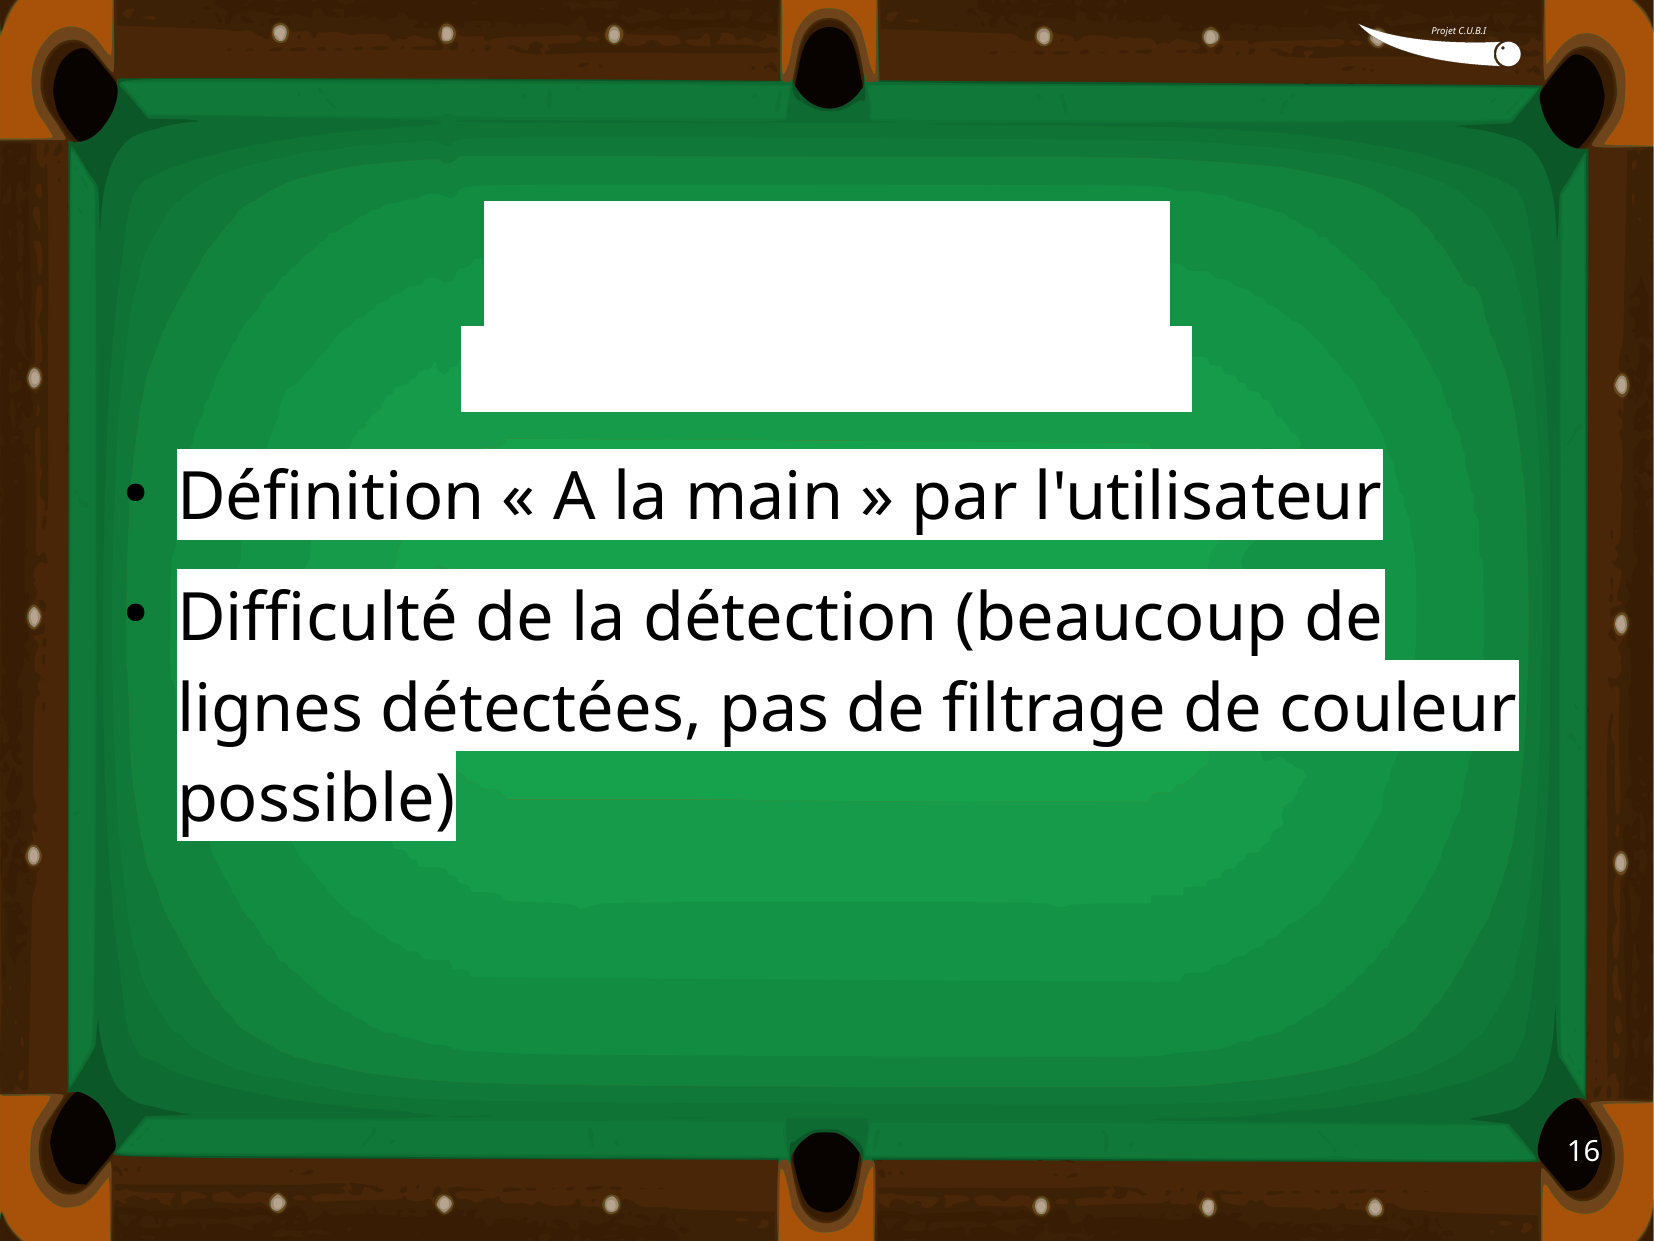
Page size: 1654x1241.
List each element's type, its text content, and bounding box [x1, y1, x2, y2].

title Développement Définition des bandes (1) [106, 202, 1548, 411]
list Définition « A la main » par l'utilisateur Difficulté de la détection (beaucoup de lignes détectées, pas de filtrage de couleur possible) [106, 448, 1548, 1045]
picture [0, 0, 1654, 1241]
